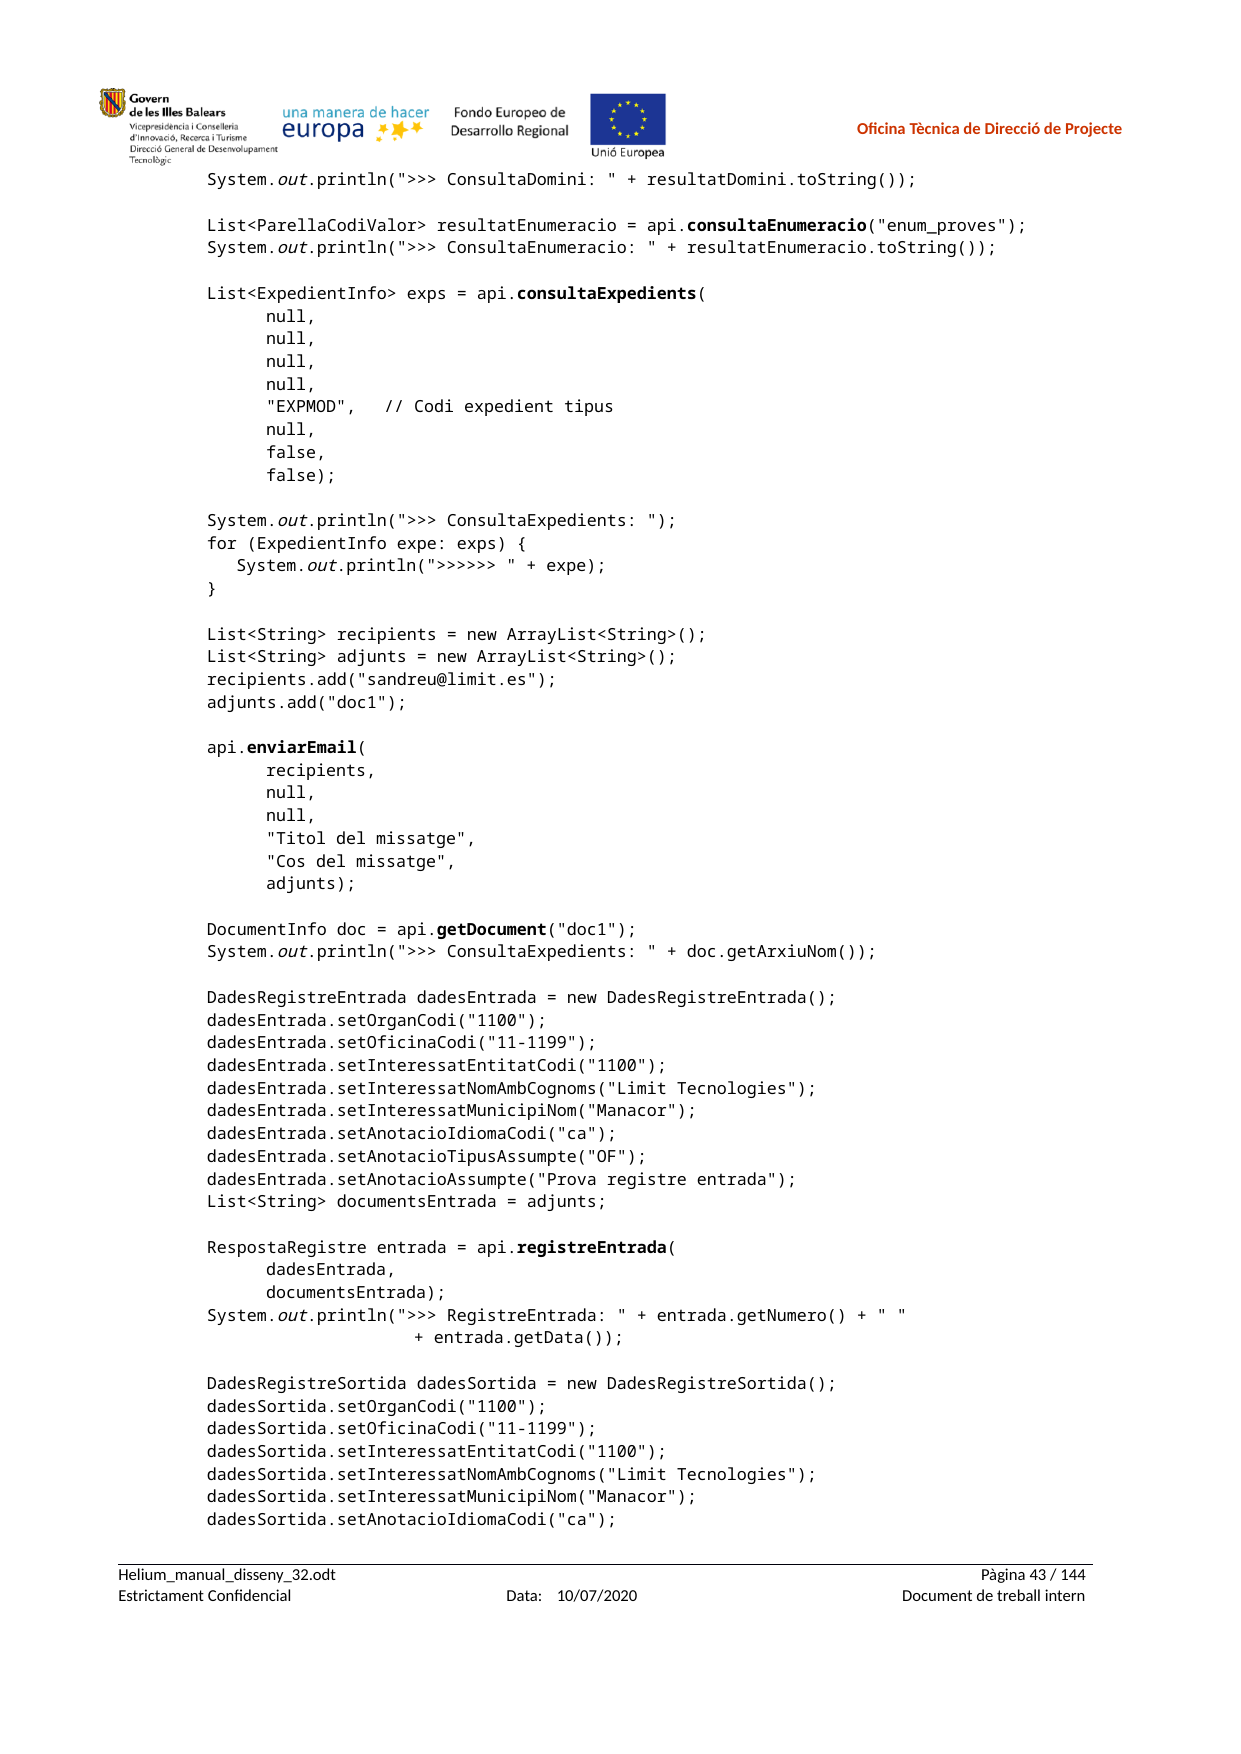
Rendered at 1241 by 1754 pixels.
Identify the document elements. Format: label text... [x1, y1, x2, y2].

text adjunts.add("doc1"); [118, 690, 1122, 713]
text dadesEntrada.setInteressatNomAmbCognoms("Limit Tecnologies"); [118, 1076, 1122, 1099]
text System.out.println(">>> ConsultaExpedients: "); [118, 508, 1122, 531]
text null, [118, 781, 1122, 804]
text recipients.add("sandreu@limit.es"); [118, 667, 1122, 690]
text dadesSortida.setOrganCodi("1100"); [118, 1394, 1122, 1417]
text } [118, 577, 1122, 599]
text "Titol del missatge", [118, 826, 1122, 849]
text null, [118, 349, 1122, 372]
text dadesEntrada, [118, 1258, 1122, 1281]
text null, [118, 304, 1122, 327]
picture [99, 87, 668, 166]
text dadesEntrada.setAnotacioAssumpte("Prova registre entrada"); [118, 1167, 1122, 1190]
text dadesEntrada.setInteressatMunicipiNom("Manacor"); [118, 1099, 1122, 1122]
text RespostaRegistre entrada = api.registreEntrada( [118, 1235, 1122, 1258]
text List<String> documentsEntrada = adjunts; [118, 1190, 1122, 1212]
text "Cos del missatge", [118, 849, 1122, 872]
text dadesSortida.setOficinaCodi("11-1199"); [118, 1417, 1122, 1439]
text System.out.println(">>> ConsultaEnumeracio: " + resultatEnumeracio.toString()); [118, 236, 1122, 259]
text dadesSortida.setInteressatNomAmbCognoms("Limit Tecnologies"); [118, 1462, 1122, 1485]
text DadesRegistreEntrada dadesEntrada = new DadesRegistreEntrada(); [118, 985, 1122, 1008]
text adjunts); [118, 872, 1122, 894]
text api.enviarEmail( [118, 736, 1122, 758]
text dadesEntrada.setAnotacioIdiomaCodi("ca"); [118, 1122, 1122, 1144]
text System.out.println(">>>>>> " + expe); [118, 554, 1122, 577]
text null, [118, 327, 1122, 349]
text List<String> adjunts = new ArrayList<String>(); [118, 645, 1122, 667]
text List<ExpedientInfo> exps = api.consultaExpedients( [118, 281, 1122, 304]
text DadesRegistreSortida dadesSortida = new DadesRegistreSortida(); [118, 1371, 1122, 1394]
text List<ParellaCodiValor> resultatEnumeracio = api.consultaEnumeracio("enum_proves"); [118, 213, 1122, 236]
text null, [118, 418, 1122, 440]
text null, [118, 804, 1122, 826]
text System.out.println(">>> RegistreEntrada: " + entrada.getNumero() + " " [118, 1303, 1122, 1326]
text dadesSortida.setInteressatEntitatCodi("1100"); [118, 1439, 1122, 1462]
text "EXPMOD", // Codi expedient tipus [118, 395, 1122, 418]
text false, [118, 440, 1122, 463]
text DocumentInfo doc = api.getDocument("doc1"); [118, 917, 1122, 940]
text false); [118, 463, 1122, 486]
text dadesSortida.setAnotacioIdiomaCodi("ca"); [118, 1508, 1122, 1530]
text null, [118, 372, 1122, 395]
text for (ExpedientInfo expe: exps) { [118, 531, 1122, 554]
text dadesEntrada.setAnotacioTipusAssumpte("OF"); [118, 1144, 1122, 1167]
text System.out.println(">>> ConsultaDomini: " + resultatDomini.toString()); [118, 168, 1122, 191]
text dadesSortida.setInteressatMunicipiNom("Manacor"); [118, 1485, 1122, 1508]
text List<String> recipients = new ArrayList<String>(); [118, 622, 1122, 645]
text documentsEntrada); [118, 1281, 1122, 1303]
text + entrada.getData()); [118, 1326, 1122, 1349]
text dadesEntrada.setOrganCodi("1100"); [118, 1008, 1122, 1031]
text recipients, [118, 758, 1122, 781]
text dadesEntrada.setOficinaCodi("11-1199"); [118, 1031, 1122, 1053]
text System.out.println(">>> ConsultaExpedients: " + doc.getArxiuNom()); [118, 940, 1122, 963]
text dadesEntrada.setInteressatEntitatCodi("1100"); [118, 1053, 1122, 1076]
